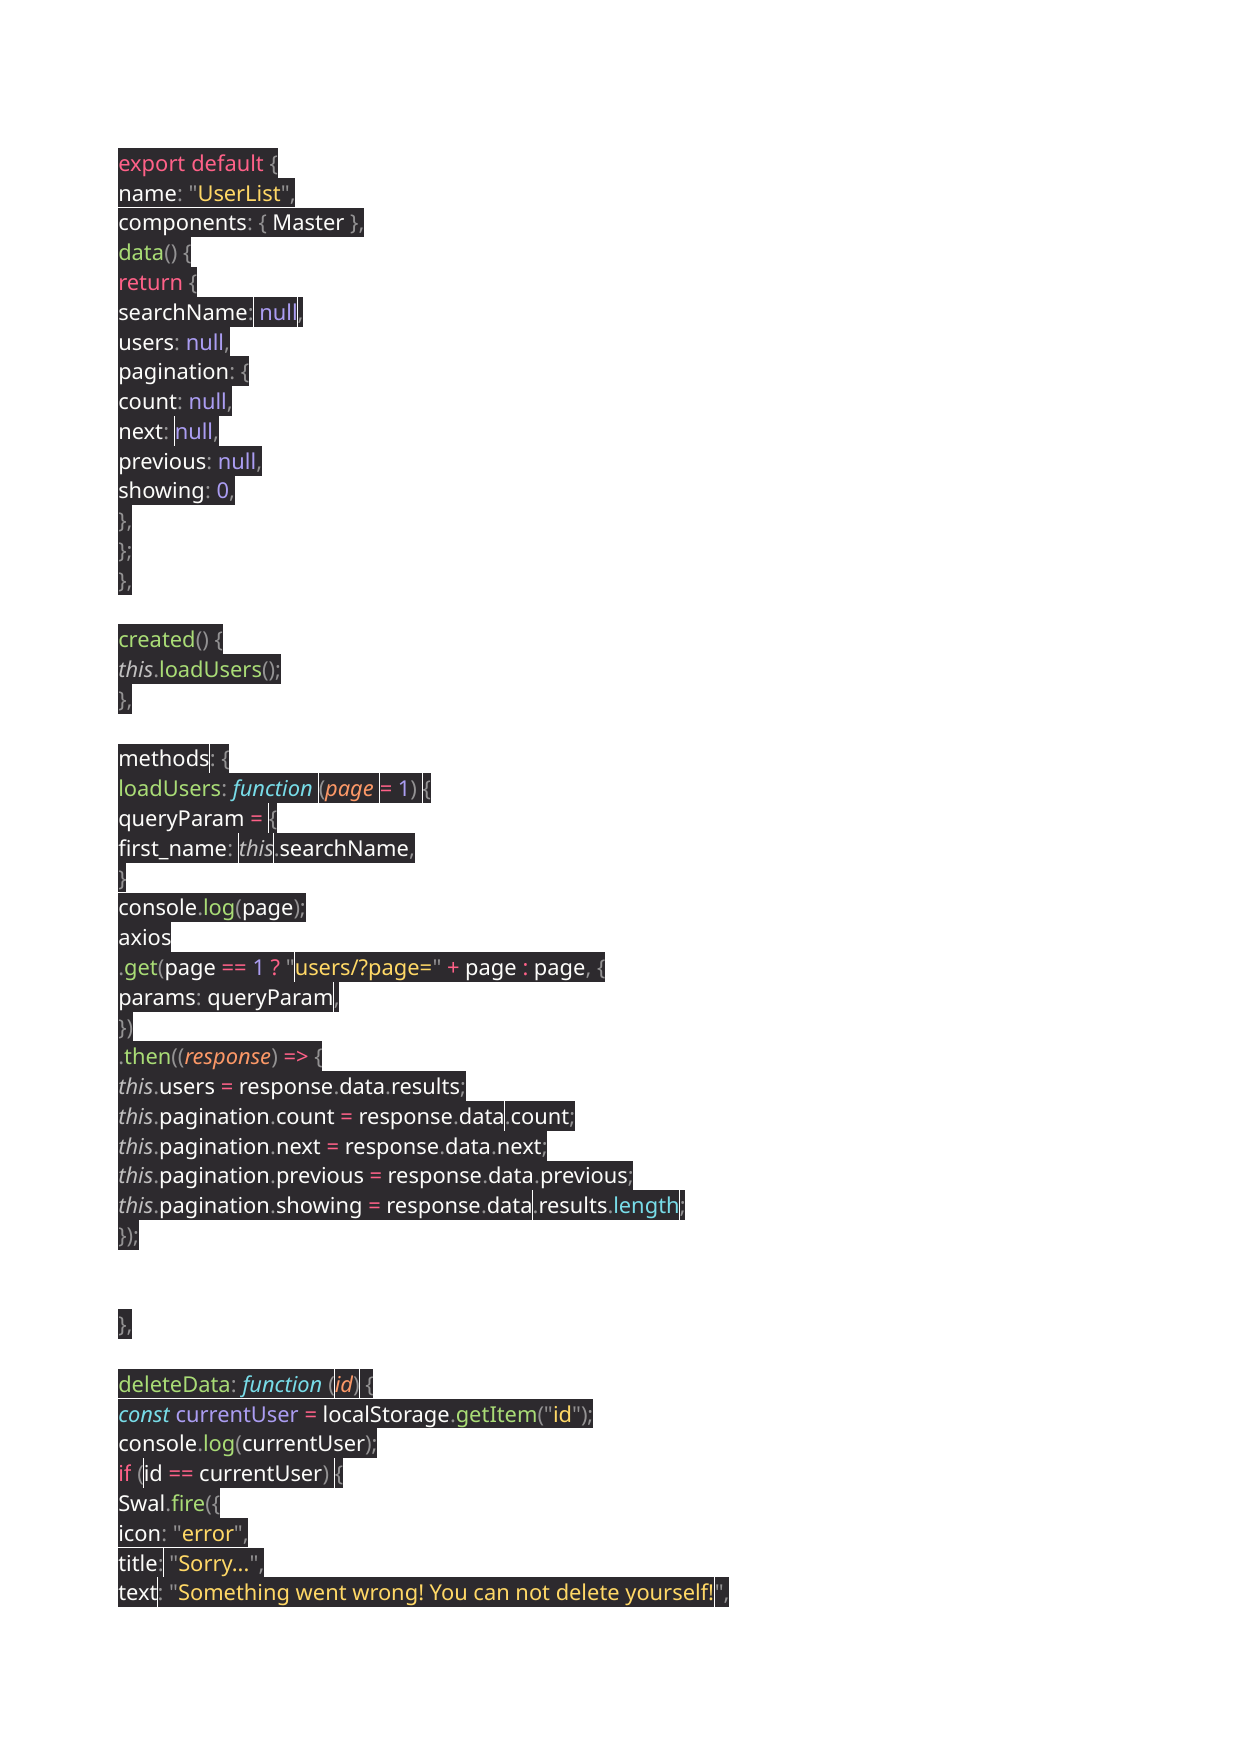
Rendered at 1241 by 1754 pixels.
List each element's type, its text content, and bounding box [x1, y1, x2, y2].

text params: queryParam, [118, 982, 1122, 1012]
text pagination: { [118, 356, 1122, 386]
text users: null, [118, 327, 1122, 356]
text this.loadUsers(); [118, 654, 1122, 684]
text }); [118, 1220, 1122, 1250]
text name: "UserList", [118, 178, 1122, 207]
text console.log(currentUser); [118, 1428, 1122, 1458]
text if (id == currentUser) { [118, 1458, 1122, 1488]
text title: "Sorry...", [118, 1547, 1122, 1577]
text count: null, [118, 386, 1122, 416]
text const currentUser = localStorage.getItem("id"); [118, 1398, 1122, 1428]
text this.pagination.showing = response.data.results.length; [118, 1190, 1122, 1220]
text }, [118, 684, 1122, 714]
text loadUsers: function (page = 1) { [118, 773, 1122, 803]
text this.pagination.previous = response.data.previous; [118, 1161, 1122, 1190]
text }, [118, 1309, 1122, 1339]
text }) [118, 1012, 1122, 1041]
text data() { [118, 237, 1122, 267]
text console.log(page); [118, 892, 1122, 922]
text return { [118, 267, 1122, 297]
text previous: null, [118, 446, 1122, 476]
text }, [118, 505, 1122, 535]
text axios [118, 922, 1122, 952]
text icon: "error", [118, 1518, 1122, 1547]
text created() { [118, 624, 1122, 654]
text showing: 0, [118, 476, 1122, 505]
text next: null, [118, 416, 1122, 446]
text this.pagination.next = response.data.next; [118, 1131, 1122, 1161]
text this.pagination.count = response.data.count; [118, 1101, 1122, 1131]
text components: { Master }, [118, 207, 1122, 237]
text }, [118, 565, 1122, 595]
text queryParam = { [118, 803, 1122, 833]
text this.users = response.data.results; [118, 1071, 1122, 1101]
text deleteData: function (id) { [118, 1369, 1122, 1398]
text first_name: this.searchName, [118, 833, 1122, 863]
text .then((response) => { [118, 1041, 1122, 1071]
text export default { [118, 148, 1122, 178]
text } [118, 863, 1122, 892]
text text: "Something went wrong! You can not delete yourself!", [118, 1577, 1122, 1607]
text Swal.fire({ [118, 1488, 1122, 1518]
text .get(page == 1 ? "users/?page=" + page : page, { [118, 952, 1122, 982]
text }; [118, 535, 1122, 565]
text searchName: null, [118, 297, 1122, 327]
text methods: { [118, 743, 1122, 773]
